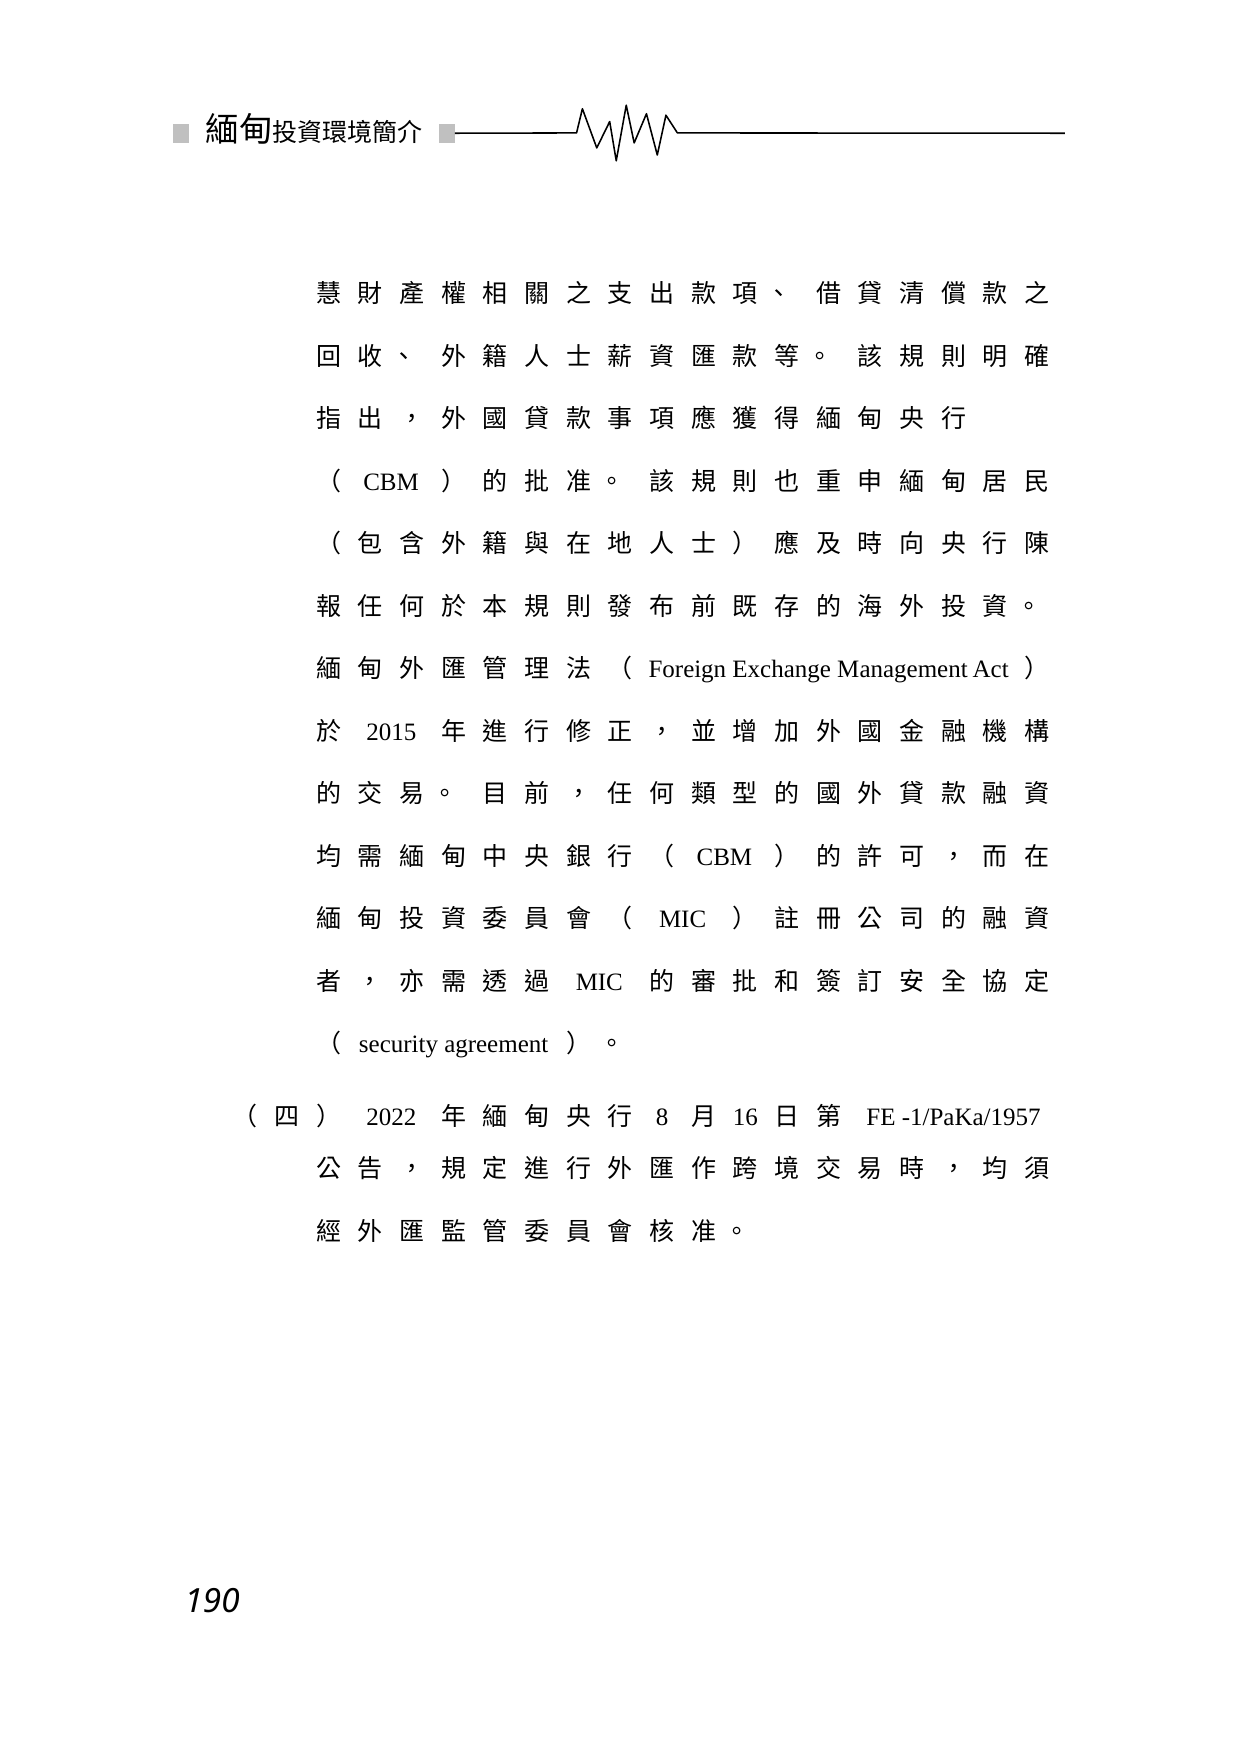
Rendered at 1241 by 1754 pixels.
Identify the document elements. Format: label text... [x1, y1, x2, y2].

text 慧財產權相關之支出款項、借貸清償款之回收、外籍人士薪資匯款等。該規則明確指出，外國貸款事項應獲得緬甸央行（CBM）的批准。該規則也重申緬甸居民（包含外籍與在地人士）應及時向央行陳報任何於本規則發布前既存的海外投資。緬甸外匯管理法（Foreign Exchange Management Act）於2015年進行修正，並增加外國金融機構的交易。目前，任何類型的國外貸款融資均需緬甸中央銀行（CBM）的許可，而在緬甸投資委員會（MIC）註冊公司的融資者，亦需透過MIC的審批和簽訂安全協定（security agreement）。 [207, 250, 1058, 1063]
text （四）2022年緬甸央行8月16日第FE -1/PaKa/1957公告，規定進行外匯作跨境交易時，均須經外匯監管委員會核准。 [207, 1063, 1058, 1250]
